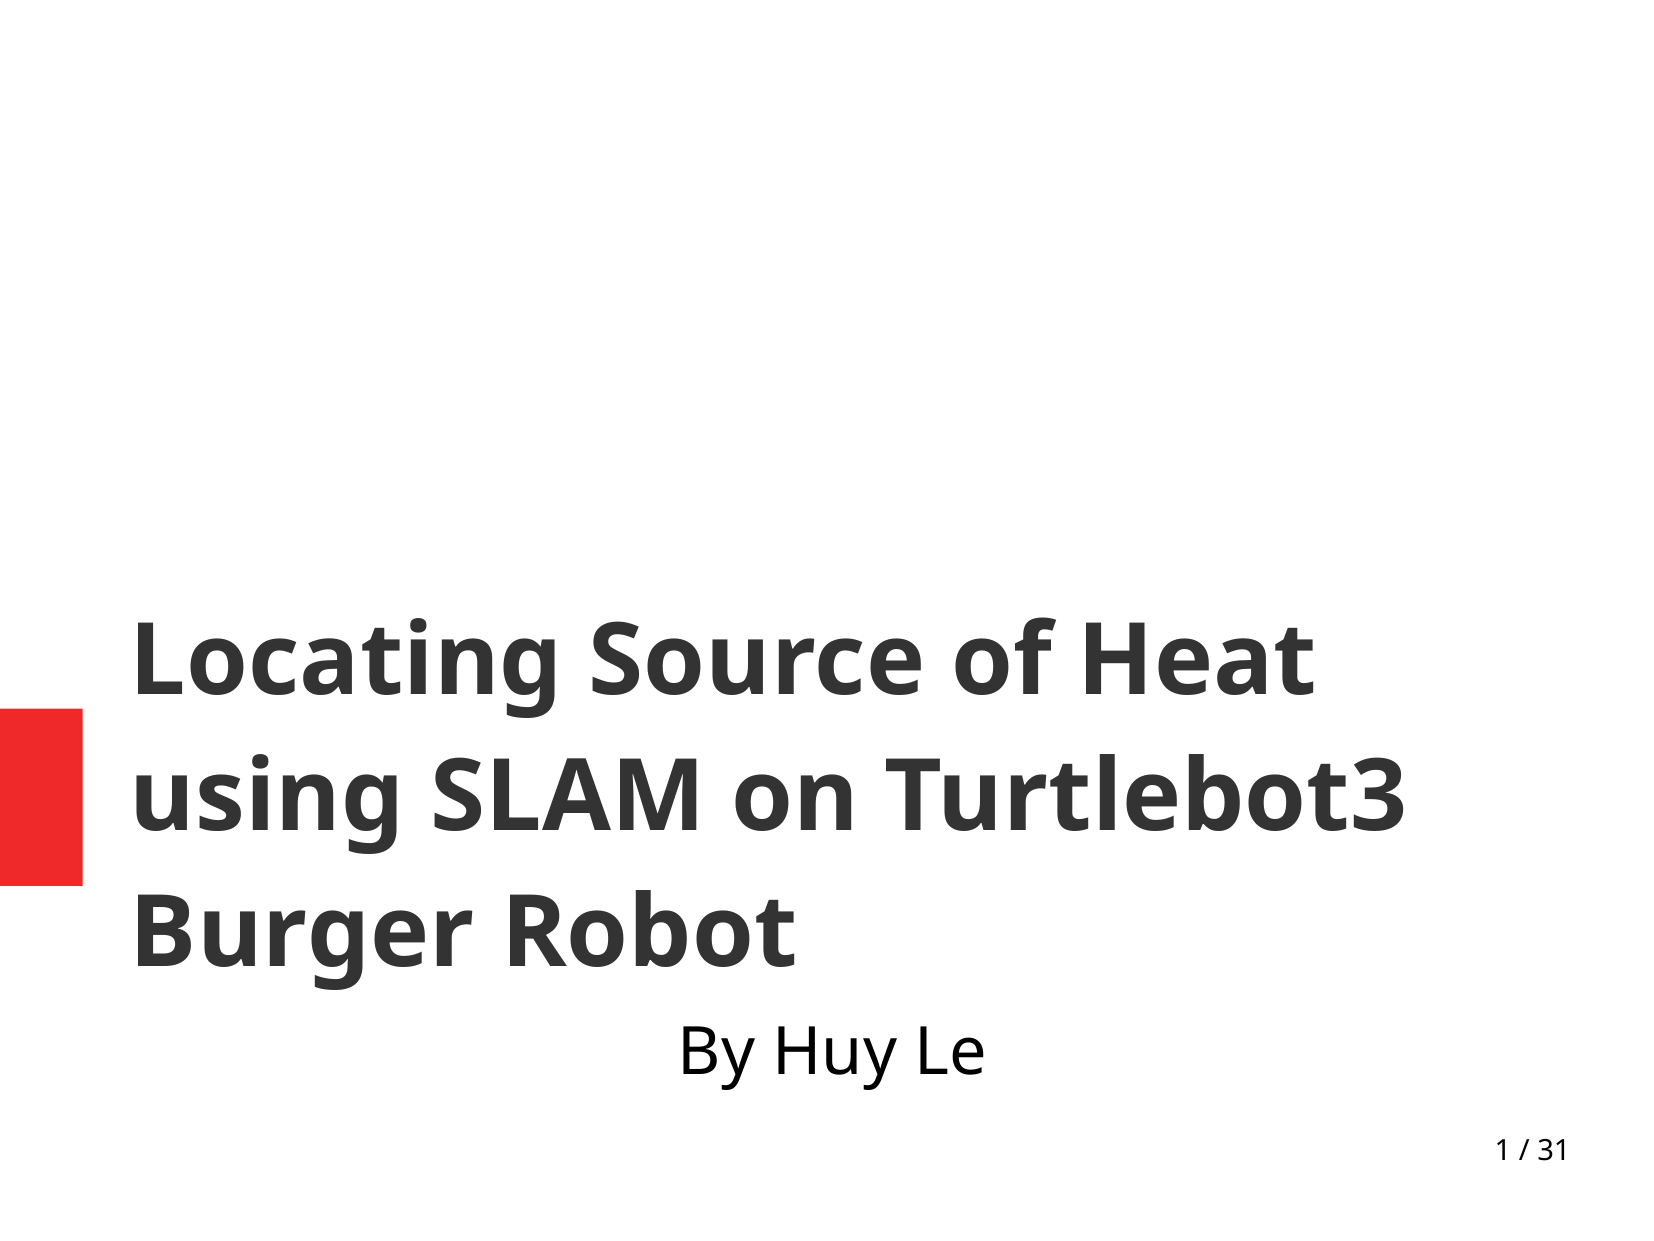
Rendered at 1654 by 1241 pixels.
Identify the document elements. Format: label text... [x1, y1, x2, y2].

subtitle By Huy Le [129, 968, 1536, 1130]
title Locating Source of Heat using SLAM on Turtlebot3 Burger Robot [129, 616, 1536, 966]
